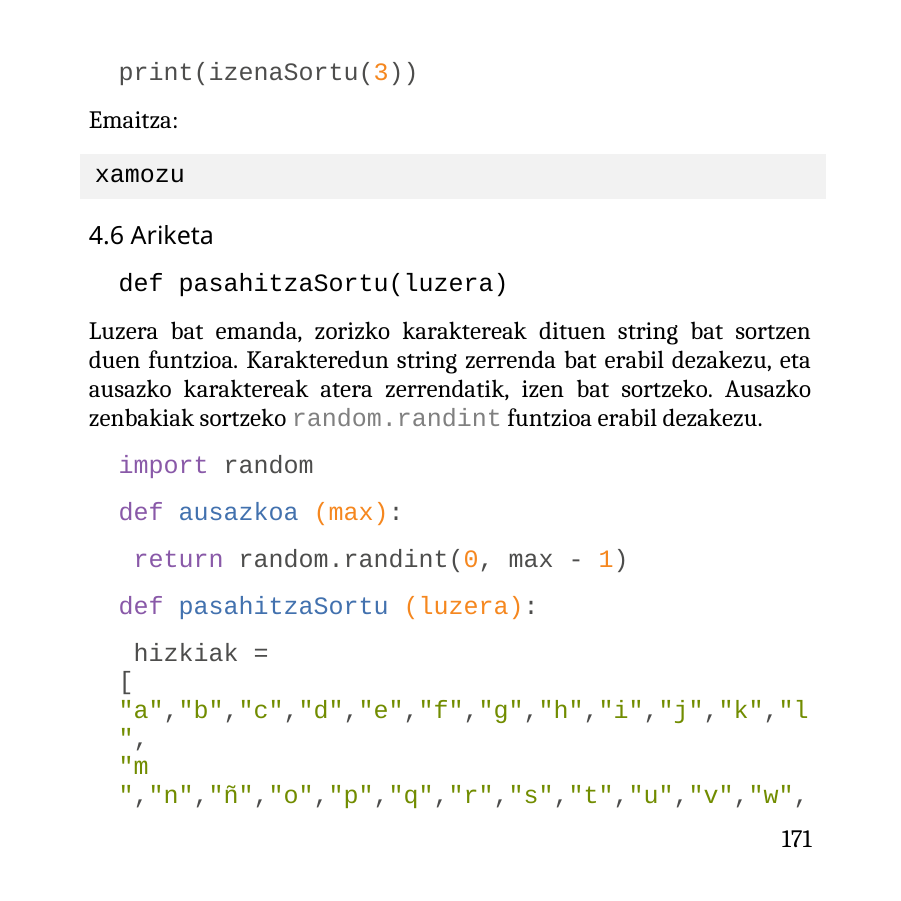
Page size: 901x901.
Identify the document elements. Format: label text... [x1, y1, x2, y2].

text print(izenaSortu(3)) [118, 59, 811, 87]
text xamozu [86, 160, 820, 192]
text hizkiak = ["a","b","c","d","e","f","g","h","i","j","k","l", "m","n","ñ","o","p","q","r","s","t","u","v","w", [118, 641, 811, 811]
text def pasahitzaSortu(luzera) [118, 270, 811, 298]
text 4.6 Ariketa [89, 217, 811, 251]
text Luzera bat emanda, zorizko karaktereak dituen string bat sortzen duen funtzioa. Karakteredun string zerrenda bat erabil dezakezu, eta ausazko karaktereak atera zerrendatik, izen bat sortzeko. Ausazko zenbakiak sortzeko random.randint funtzioa erabil dezakezu. [89, 317, 811, 433]
text Emaitza: [89, 106, 811, 135]
text def ausazkoa (max): [118, 499, 811, 528]
text return random.randint(0, max - 1) [118, 546, 811, 575]
text def pasahitzaSortu (luzera): [118, 593, 811, 622]
text import random [118, 452, 811, 481]
